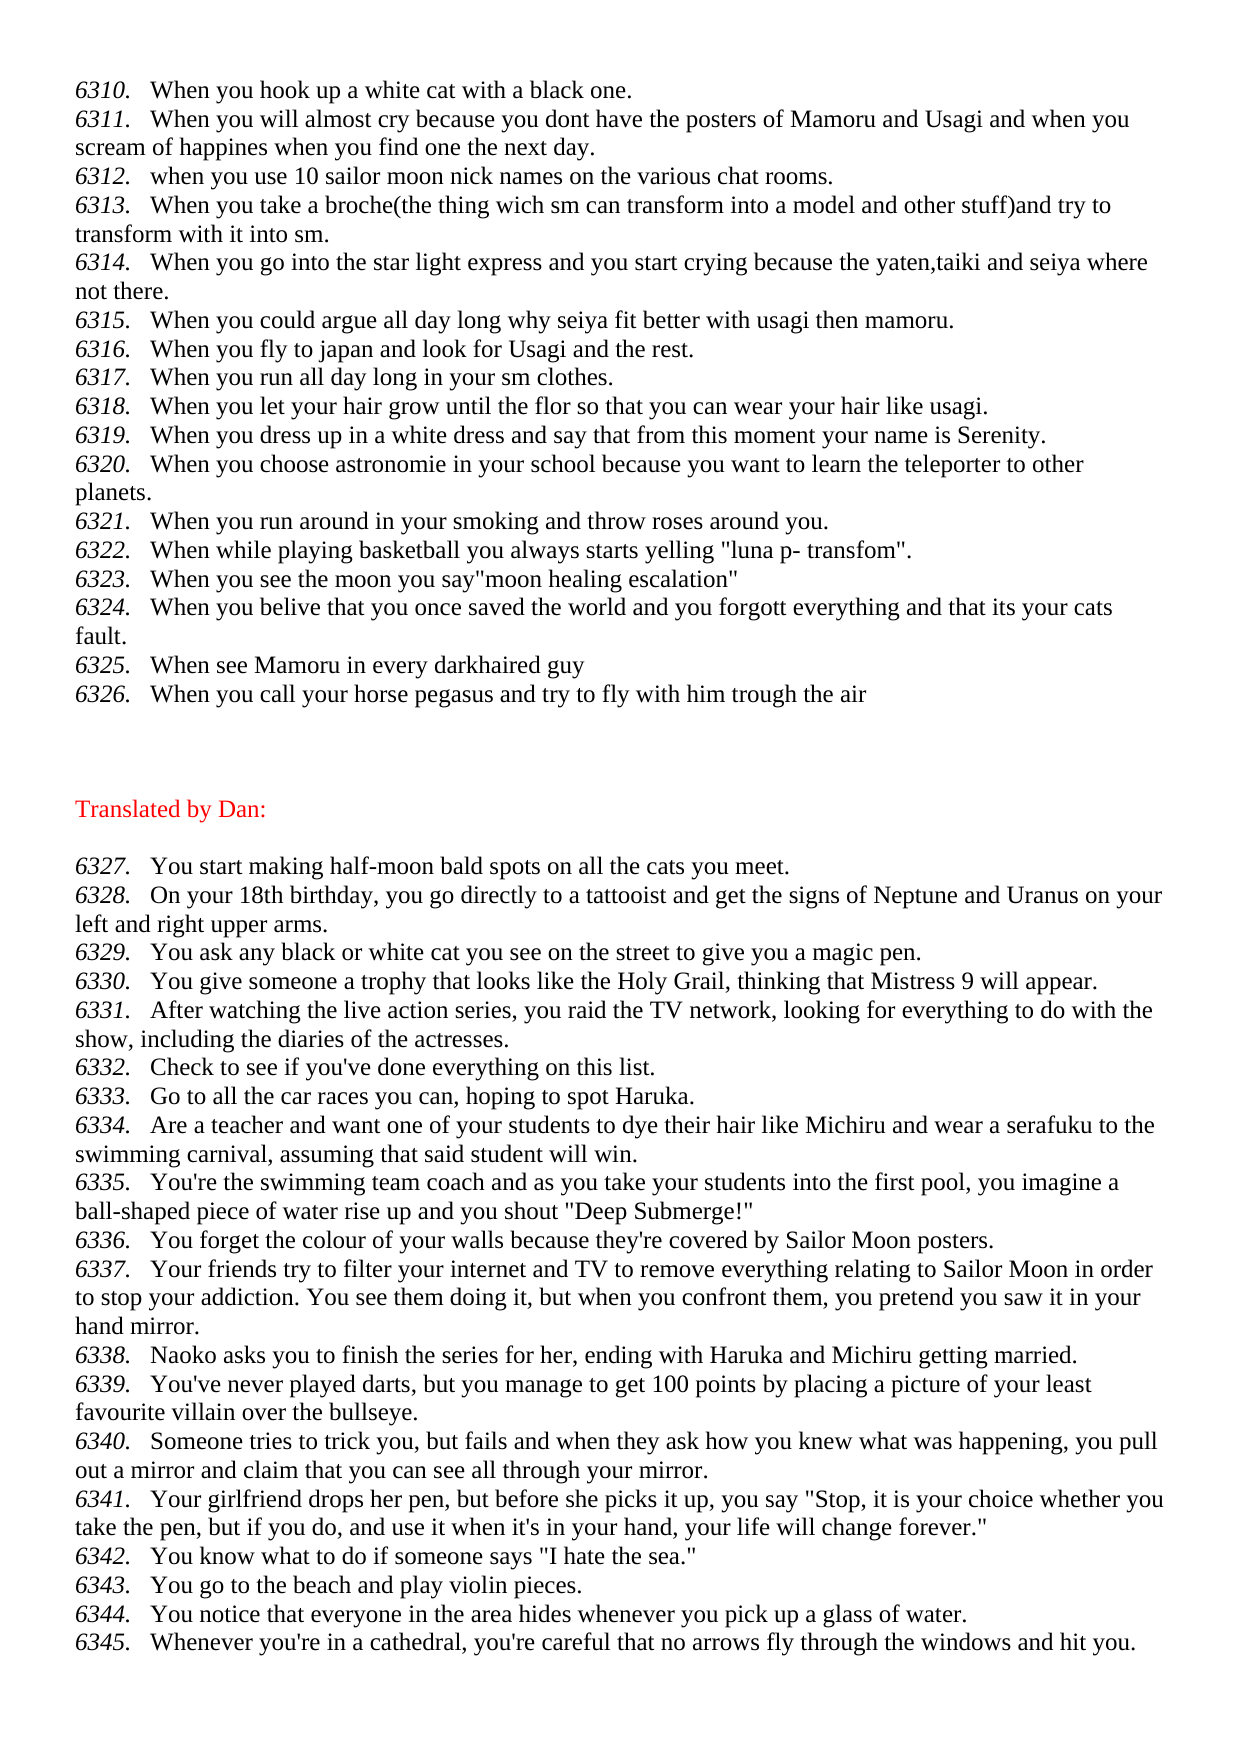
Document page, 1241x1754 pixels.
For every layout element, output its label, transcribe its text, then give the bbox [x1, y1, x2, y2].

list You go to the beach and play violin pieces. [75, 1570, 1165, 1599]
list when you use 10 sailor moon nick names on the various chat rooms. [75, 161, 1165, 190]
list You forget the colour of your walls because they're covered by Sailor Moon posters. [75, 1225, 1165, 1254]
list When you dress up in a white dress and say that from this moment your name is Serenity. [75, 420, 1165, 449]
list When you go into the star light express and you start crying because the yaten,taiki and seiya where not there. [75, 247, 1165, 305]
list When you choose astronomie in your school because you want to learn the teleporter to other planets. [75, 449, 1165, 506]
list When you run around in your smoking and throw roses around you. [75, 506, 1165, 535]
list Are a teacher and want one of your students to dye their hair like Michiru and wear a serafuku to the swimming carnival, assuming that said student will win. [75, 1110, 1165, 1167]
list You ask any black or white cat you see on the street to give you a magic pen. [75, 937, 1165, 966]
list Go to all the car races you can, hoping to spot Haruka. [75, 1081, 1165, 1110]
list After watching the live action series, you raid the TV network, looking for everything to do with the show, including the diaries of the actresses. [75, 995, 1165, 1052]
list Someone tries to trick you, but fails and when they ask how you knew what was happening, you pull out a mirror and claim that you can see all through your mirror. [75, 1426, 1165, 1484]
list When you take a broche(the thing wich sm can transform into a model and other stuff)and try to transform with it into sm. [75, 190, 1165, 247]
list You start making half-moon bald spots on all the cats you meet. [75, 851, 1165, 880]
list When you see the moon you say"moon healing escalation" [75, 564, 1165, 592]
list Naoko asks you to finish the series for her, ending with Haruka and Michiru getting married. [75, 1340, 1165, 1369]
list You're the swimming team coach and as you take your students into the first pool, you imagine a ball-shaped piece of water rise up and you shout "Deep Submerge!" [75, 1167, 1165, 1225]
list When you hook up a white cat with a black one. [75, 75, 1165, 104]
list You know what to do if someone says "I hate the sea." [75, 1541, 1165, 1570]
list You've never played darts, but you manage to get 100 points by placing a picture of your least favourite villain over the bullseye. [75, 1369, 1165, 1426]
list When you let your hair grow until the flor so that you can wear your hair like usagi. [75, 391, 1165, 420]
list When you call your horse pegasus and try to fly with him trough the air [75, 679, 1165, 707]
list Whenever you're in a cathedral, you're careful that no arrows fly through the windows and hit you. [75, 1627, 1165, 1656]
list When you could argue all day long why seiya fit better with usagi then mamoru. [75, 305, 1165, 334]
text Translated by Dan: [75, 794, 1165, 822]
list Your friends try to filter your internet and TV to remove everything relating to Sailor Moon in order to stop your addiction. You see them doing it, but when you confront them, you pretend you saw it in your hand mirror. [75, 1254, 1165, 1340]
list Your girlfriend drops her pen, but before she picks it up, you say "Stop, it is your choice whether you take the pen, but if you do, and use it when it's in your hand, your life will change forever." [75, 1484, 1165, 1541]
list On your 18th birthday, you go directly to a tattooist and get the signs of Neptune and Uranus on your left and right upper arms. [75, 880, 1165, 937]
list You give someone a trophy that looks like the Holy Grail, thinking that Mistress 9 will appear. [75, 966, 1165, 995]
list You notice that everyone in the area hides whenever you pick up a glass of water. [75, 1599, 1165, 1627]
list When while playing basketball you always starts yelling "luna p- transfom". [75, 535, 1165, 564]
list When you fly to japan and look for Usagi and the rest. [75, 334, 1165, 362]
list Check to see if you've done everything on this list. [75, 1052, 1165, 1081]
list When you belive that you once saved the world and you forgott everything and that its your cats fault. [75, 592, 1165, 650]
list When you will almost cry because you dont have the posters of Mamoru and Usagi and when you scream of happines when you find one the next day. [75, 104, 1165, 161]
list When you run all day long in your sm clothes. [75, 362, 1165, 391]
list When see Mamoru in every darkhaired guy [75, 650, 1165, 679]
